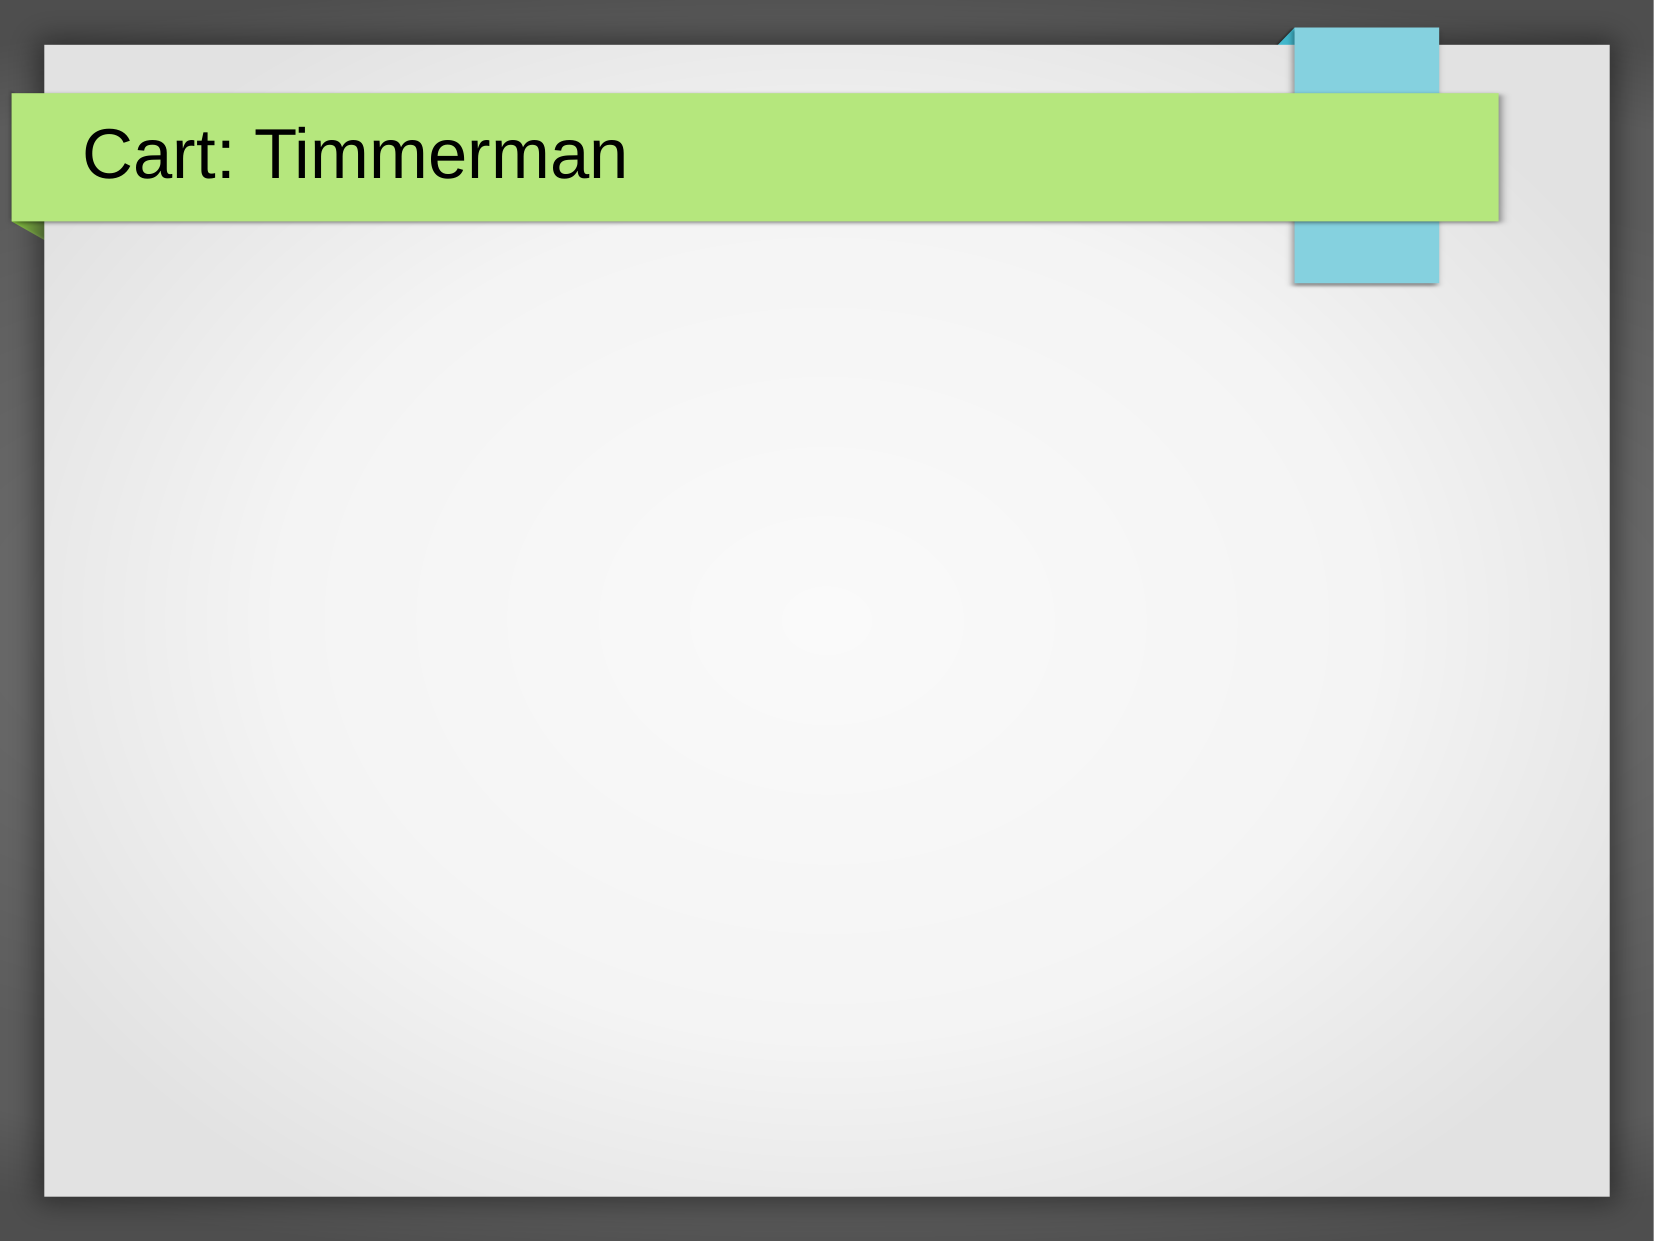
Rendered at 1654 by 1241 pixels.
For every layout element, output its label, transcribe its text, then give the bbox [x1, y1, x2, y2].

title Cart: Timmerman [82, 94, 1264, 213]
picture [0, 0, 1654, 1241]
